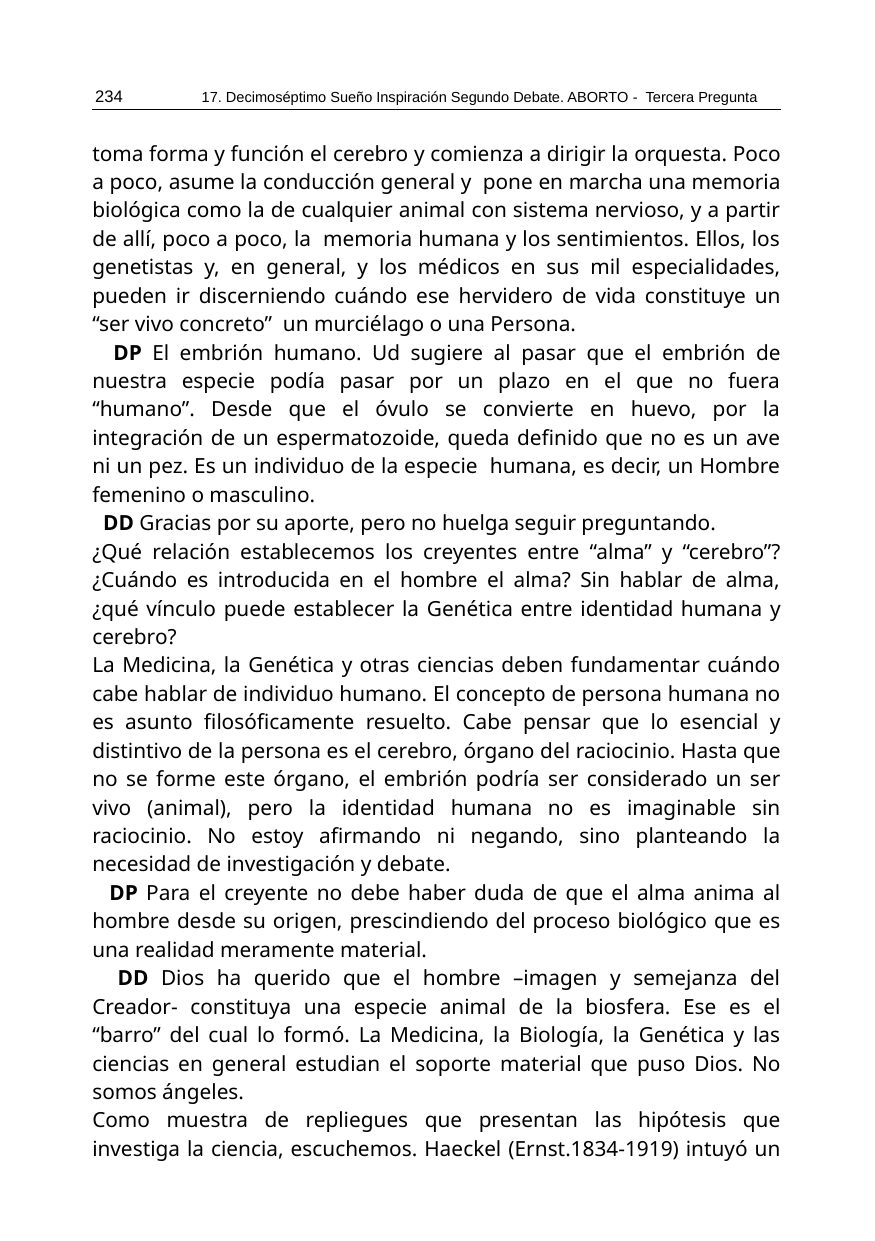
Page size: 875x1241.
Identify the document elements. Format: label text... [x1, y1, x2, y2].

text La Medicina, la Genética y otras ciencias deben fundamentar cuándo cabe hablar de individuo humano. El concepto de persona humana no es asunto filosóficamente resuelto. Cabe pensar que lo esencial y distintivo de la persona es el cerebro, órgano del raciocinio. Hasta que no se forme este órgano, el embrión podría ser considerado un ser vivo (animal), pero la identidad humana no es imaginable sin raciocinio. No estoy afirmando ni negando, sino planteando la necesidad de investigación y debate. [92, 651, 781, 878]
text DP El embrión humano. Ud sugiere al pasar que el embrión de nuestra especie podía pasar por un plazo en el que no fuera “humano”. Desde que el óvulo se convierte en huevo, por la integración de un espermatozoide, queda definido que no es un ave ni un pez. Es un individuo de la especie humana, es decir, un Hombre femenino o masculino. [92, 338, 781, 508]
text DD Gracias por su aporte, pero no huelga seguir preguntando. [92, 508, 781, 537]
text Como muestra de repliegues que presentan las hipótesis que investiga la ciencia, escuchemos. Haeckel (Ernst.1834-1919) intuyó un [92, 1106, 781, 1162]
text ¿Qué relación establecemos los creyentes entre “alma” y “cerebro”? ¿Cuándo es introducida en el hombre el alma? Sin hablar de alma, ¿qué vínculo puede establecer la Genética entre identidad humana y cerebro? [92, 537, 781, 651]
text DD Dios ha querido que el hombre –imagen y semejanza del Creador- constituya una especie animal de la biosfera. Ese es el “barro” del cual lo formó. La Medicina, la Biología, la Genética y las ciencias en general estudian el soporte material que puso Dios. No somos ángeles. [92, 963, 781, 1106]
text DP Para el creyente no debe haber duda de que el alma anima al hombre desde su origen, prescindiendo del proceso biológico que es una realidad meramente material. [92, 878, 781, 963]
text toma forma y función el cerebro y comienza a dirigir la orquesta. Poco a poco, asume la conducción general y pone en marcha una memoria biológica como la de cualquier animal con sistema nervioso, y a partir de allí, poco a poco, la memoria humana y los sentimientos. Ellos, los genetistas y, en general, y los médicos en sus mil especialidades, pueden ir discerniendo cuándo ese hervidero de vida constituye un “ser vivo concreto” un murciélago o una Persona. [92, 139, 781, 338]
